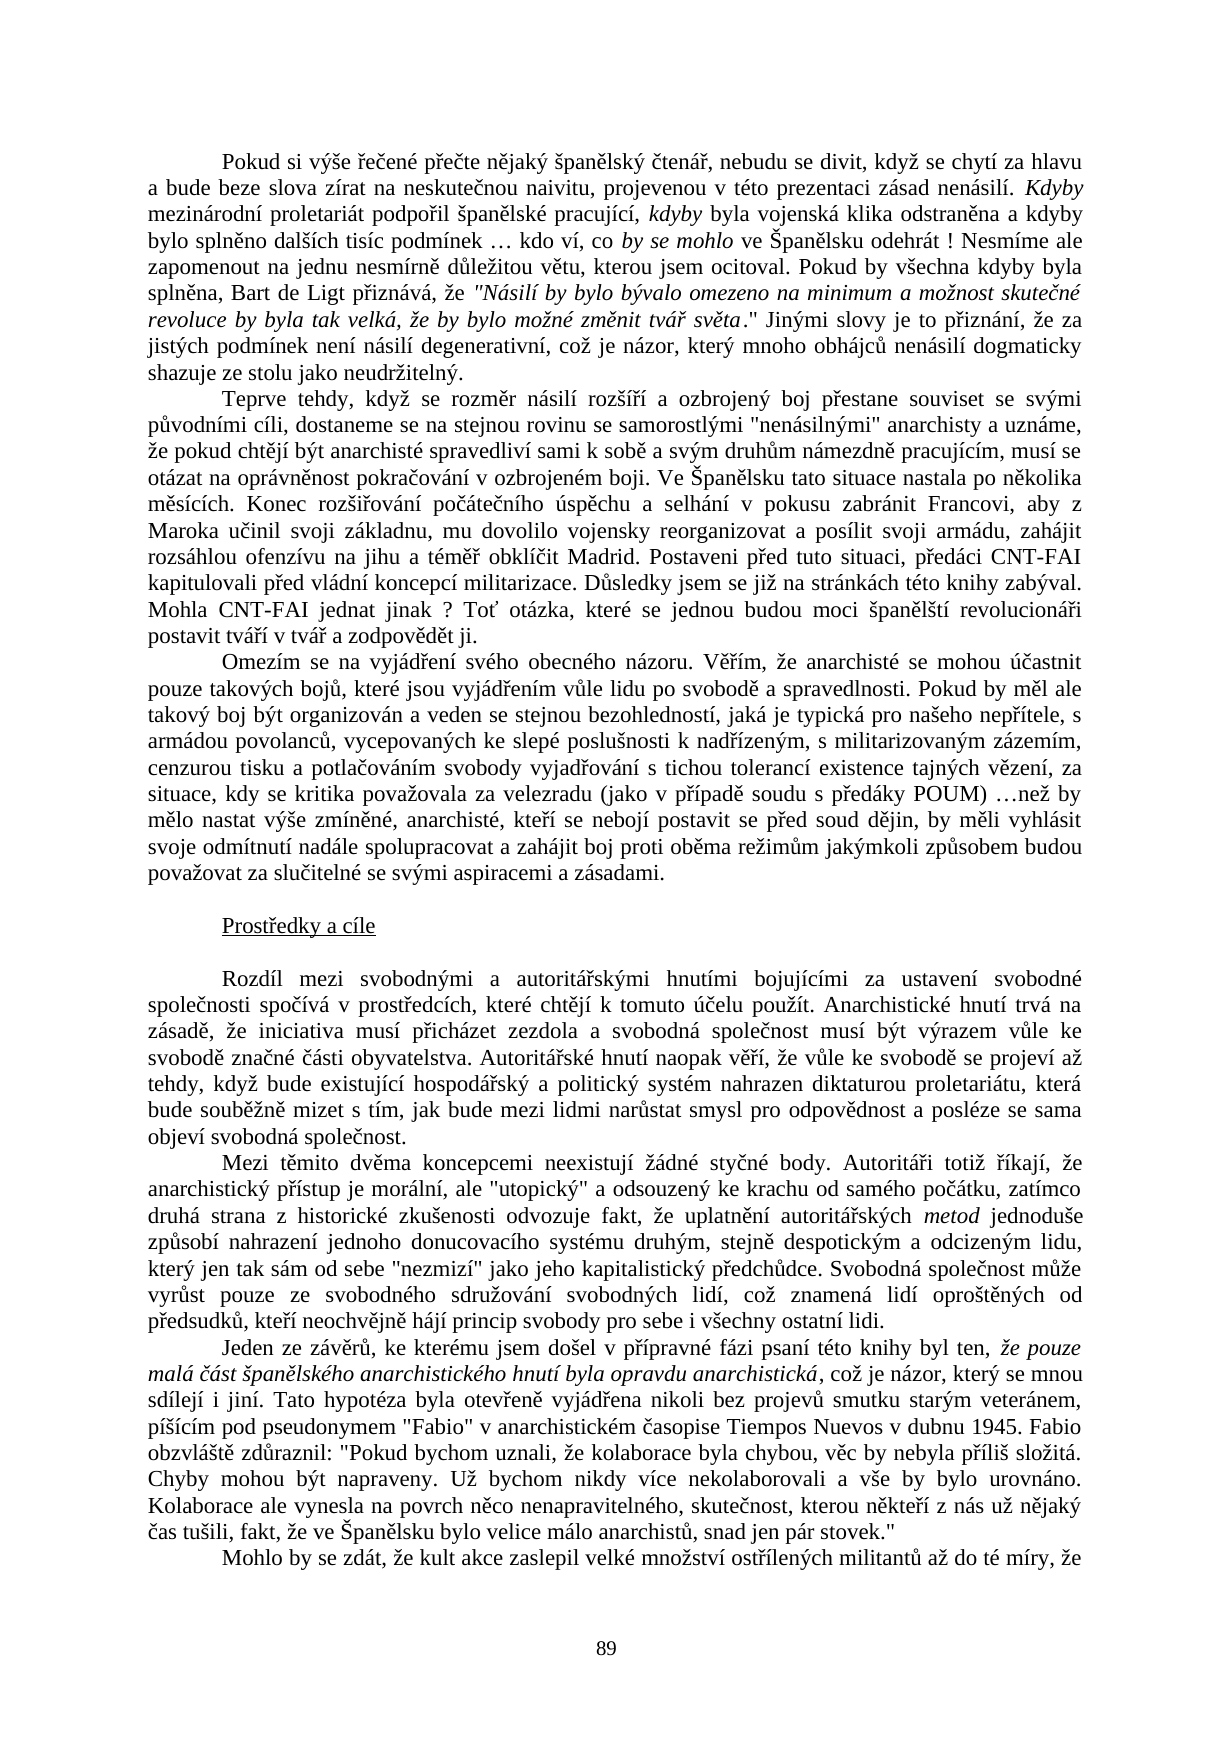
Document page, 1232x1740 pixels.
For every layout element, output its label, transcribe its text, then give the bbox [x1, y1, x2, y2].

text Jeden ze závěrů, ke kterému jsem došel v přípravné fázi psaní této knihy byl ten, že pouze malá část španělského anarchistického hnutí byla opravdu anarchistická, což je názor, který se mnou sdílejí i jiní. Tato hypotéza byla otevřeně vyjádřena nikoli bez projevů smutku starým veteránem, píšícím pod pseudonymem "Fabio" v anarchistickém časopise Tiempos Nuevos v dubnu 1945. Fabio obzvláště zdůraznil: "Pokud bychom uznali, že kolaborace byla chybou, věc by nebyla příliš složitá. Chyby mohou být napraveny. Už bychom nikdy více nekolaborovali a vše by bylo urovnáno. Kolaborace ale vynesla na povrch něco nenapravitelného, skutečnost, kterou někteří z nás už nějaký čas tušili, fakt, že ve Španělsku bylo velice málo anarchistů, snad jen pár stovek." [148, 1334, 1083, 1544]
text Prostředky a cíle [148, 912, 1083, 938]
text Omezím se na vyjádření svého obecného názoru. Věřím, že anarchisté se mohou účastnit pouze takových bojů, které jsou vyjádřením vůle lidu po svobodě a spravedlnosti. Pokud by měl ale takový boj být organizován a veden se stejnou bezohledností, jaká je typická pro našeho nepřítele, s armádou povolanců, vycepovaných ke slepé poslušnosti k nadřízeným, s militarizovaným zázemím, cenzurou tisku a potlačováním svobody vyjadřování s tichou tolerancí existence tajných vězení, za situace, kdy se kritika považovala za velezradu (jako v případě soudu s předáky POUM) …než by mělo nastat výše zmíněné, anarchisté, kteří se nebojí postavit se před soud dějin, by měli vyhlásit svoje odmítnutí nadále spolupracovat a zahájit boj proti oběma režimům jakýmkoli způsobem budou považovat za slučitelné se svými aspiracemi a zásadami. [148, 648, 1083, 886]
text Mezi těmito dvěma koncepcemi neexistují žádné styčné body. Autoritáři totiž říkají, že anarchistický přístup je morální, ale "utopický" a odsouzený ke krachu od samého počátku, zatímco druhá strana z historické zkušenosti odvozuje fakt, že uplatnění autoritářských metod jednoduše způsobí nahrazení jednoho donucovacího systému druhým, stejně despotickým a odcizeným lidu, který jen tak sám od sebe "nezmizí" jako jeho kapitalistický předchůdce. Svobodná společnost může vyrůst pouze ze svobodného sdružování svobodných lidí, což znamená lidí oproštěných od předsudků, kteří neochvějně hájí princip svobody pro sebe i všechny ostatní lidi. [148, 1149, 1083, 1334]
text Rozdíl mezi svobodnými a autoritářskými hnutími bojujícími za ustavení svobodné společnosti spočívá v prostředcích, které chtějí k tomuto účelu použít. Anarchistické hnutí trvá na zásadě, že iniciativa musí přicházet zezdola a svobodná společnost musí být výrazem vůle ke svobodě značné části obyvatelstva. Autoritářské hnutí naopak věří, že vůle ke svobodě se projeví až tehdy, když bude existující hospodářský a politický systém nahrazen diktaturou proletariátu, která bude souběžně mizet s tím, jak bude mezi lidmi narůstat smysl pro odpovědnost a posléze se sama objeví svobodná společnost. [148, 965, 1083, 1149]
text Pokud si výše řečené přečte nějaký španělský čtenář, nebudu se divit, když se chytí za hlavu a bude beze slova zírat na neskutečnou naivitu, projevenou v této prezentaci zásad nenásilí. Kdyby mezinárodní proletariát podpořil španělské pracující, kdyby byla vojenská klika odstraněna a kdyby bylo splněno dalších tisíc podmínek … kdo ví, co by se mohlo ve Španělsku odehrát ! Nesmíme ale zapomenout na jednu nesmírně důležitou větu, kterou jsem ocitoval. Pokud by všechna kdyby byla splněna, Bart de Ligt přiznává, že "Násilí by bylo bývalo omezeno na minimum a možnost skutečné revoluce by byla tak velká, že by bylo možné změnit tvář světa." Jinými slovy je to přiznání, že za jistých podmínek není násilí degenerativní, což je názor, který mnoho obhájců nenásilí dogmaticky shazuje ze stolu jako neudržitelný. [148, 148, 1083, 385]
text Teprve tehdy, když se rozměr násilí rozšíří a ozbrojený boj přestane souviset se svými původními cíli, dostaneme se na stejnou rovinu se samorostlými "nenásilnými" anarchisty a uznáme, že pokud chtějí být anarchisté spravedliví sami k sobě a svým druhům námezdně pracujícím, musí se otázat na oprávněnost pokračování v ozbrojeném boji. Ve Španělsku tato situace nastala po několika měsících. Konec rozšiřování počátečního úspěchu a selhání v pokusu zabránit Francovi, aby z Maroka učinil svoji základnu, mu dovolilo vojensky reorganizovat a posílit svoji armádu, zahájit rozsáhlou ofenzívu na jihu a téměř obklíčit Madrid. Postaveni před tuto situaci, předáci CNT-FAI kapitulovali před vládní koncepcí militarizace. Důsledky jsem se již na stránkách této knihy zabýval. Mohla CNT-FAI jednat jinak ? Toť otázka, které se jednou budou moci španělští revolucionáři postavit tváří v tvář a zodpovědět ji. [148, 385, 1083, 648]
text Mohlo by se zdát, že kult akce zaslepil velké množství ostřílených militantů až do té míry, že [148, 1544, 1083, 1571]
